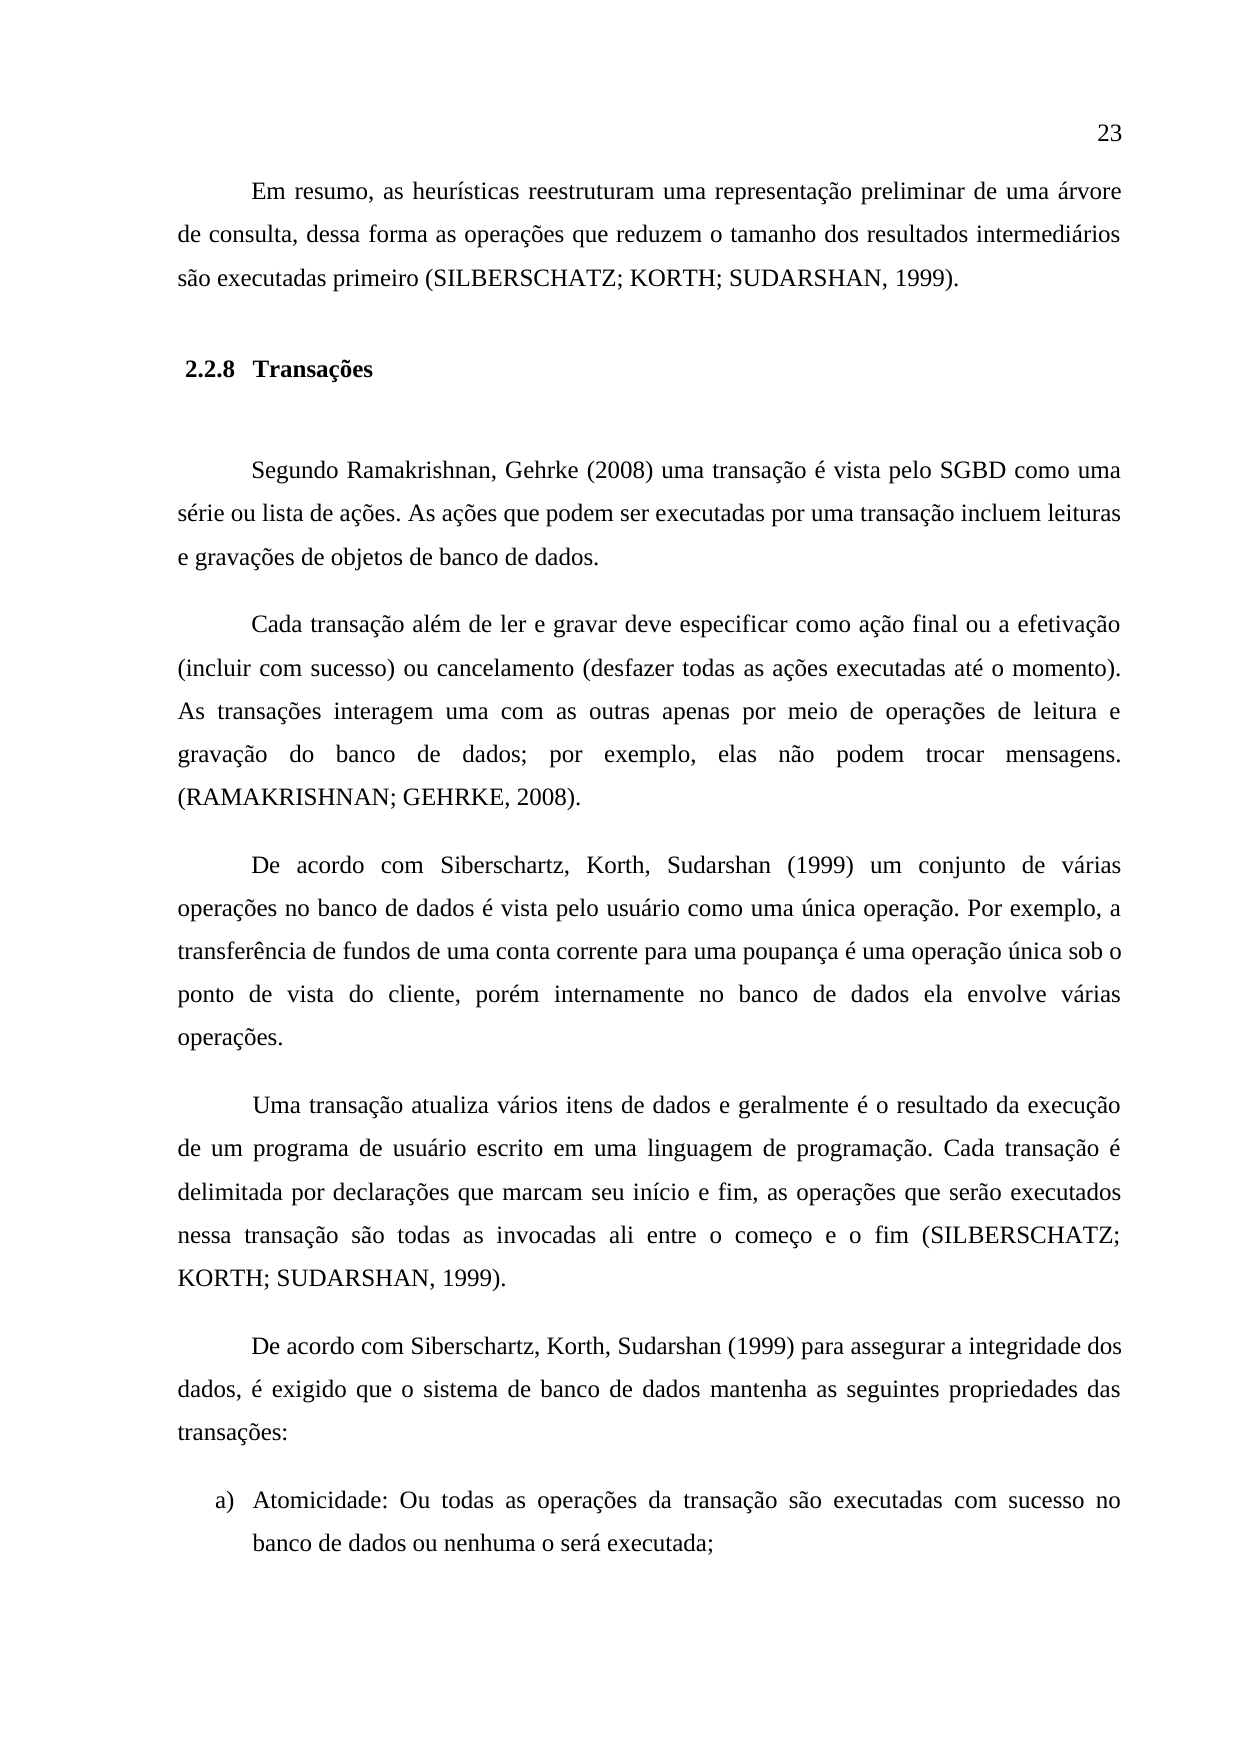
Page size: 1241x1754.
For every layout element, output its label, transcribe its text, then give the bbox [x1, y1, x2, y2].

list Transações [185, 354, 1122, 382]
text Em resumo, as heurísticas reestruturam uma representação preliminar de uma árvore de consulta, dessa forma as operações que reduzem o tamanho dos resultados intermediários são executadas primeiro (SILBERSCHATZ; KORTH; SUDARSHAN, 1999). [177, 176, 1122, 291]
text Cada transação além de ler e gravar deve especificar como ação final ou a efetivação (incluir com sucesso) ou cancelamento (desfazer todas as ações executadas até o momento). As transações interagem uma com as outras apenas por meio de operações de leitura e gravação do banco de dados; por exemplo, elas não podem trocar mensagens.(RAMAKRISHNAN; GEHRKE, 2008). [177, 609, 1122, 811]
text De acordo com Siberschartz, Korth, Sudarshan (1999) para assegurar a integridade dos dados, é exigido que o sistema de banco de dados mantenha as seguintes propriedades das transações: [177, 1331, 1122, 1446]
text Uma transação atualiza vários itens de dados e geralmente é o resultado da execução de um programa de usuário escrito em uma linguagem de programação. Cada transação é delimitada por declarações que marcam seu início e fim, as operações que serão executados nessa transação são todas as invocadas ali entre o começo e o fim (SILBERSCHATZ; KORTH; SUDARSHAN, 1999). [177, 1090, 1122, 1292]
list Atomicidade: Ou todas as operações da transação são executadas com sucesso no banco de dados ou nenhuma o será executada; [215, 1485, 1122, 1557]
text Segundo Ramakrishnan, Gehrke (2008) uma transação é vista pelo SGBD como uma série ou lista de ações. As ações que podem ser executadas por uma transação incluem leituras e gravações de objetos de banco de dados. [177, 455, 1122, 570]
text De acordo com Siberschartz, Korth, Sudarshan (1999) um conjunto de várias operações no banco de dados é vista pelo usuário como uma única operação. Por exemplo, a transferência de fundos de uma conta corrente para uma poupança é uma operação única sob o ponto de vista do cliente, porém internamente no banco de dados ela envolve várias operações. [177, 850, 1122, 1051]
